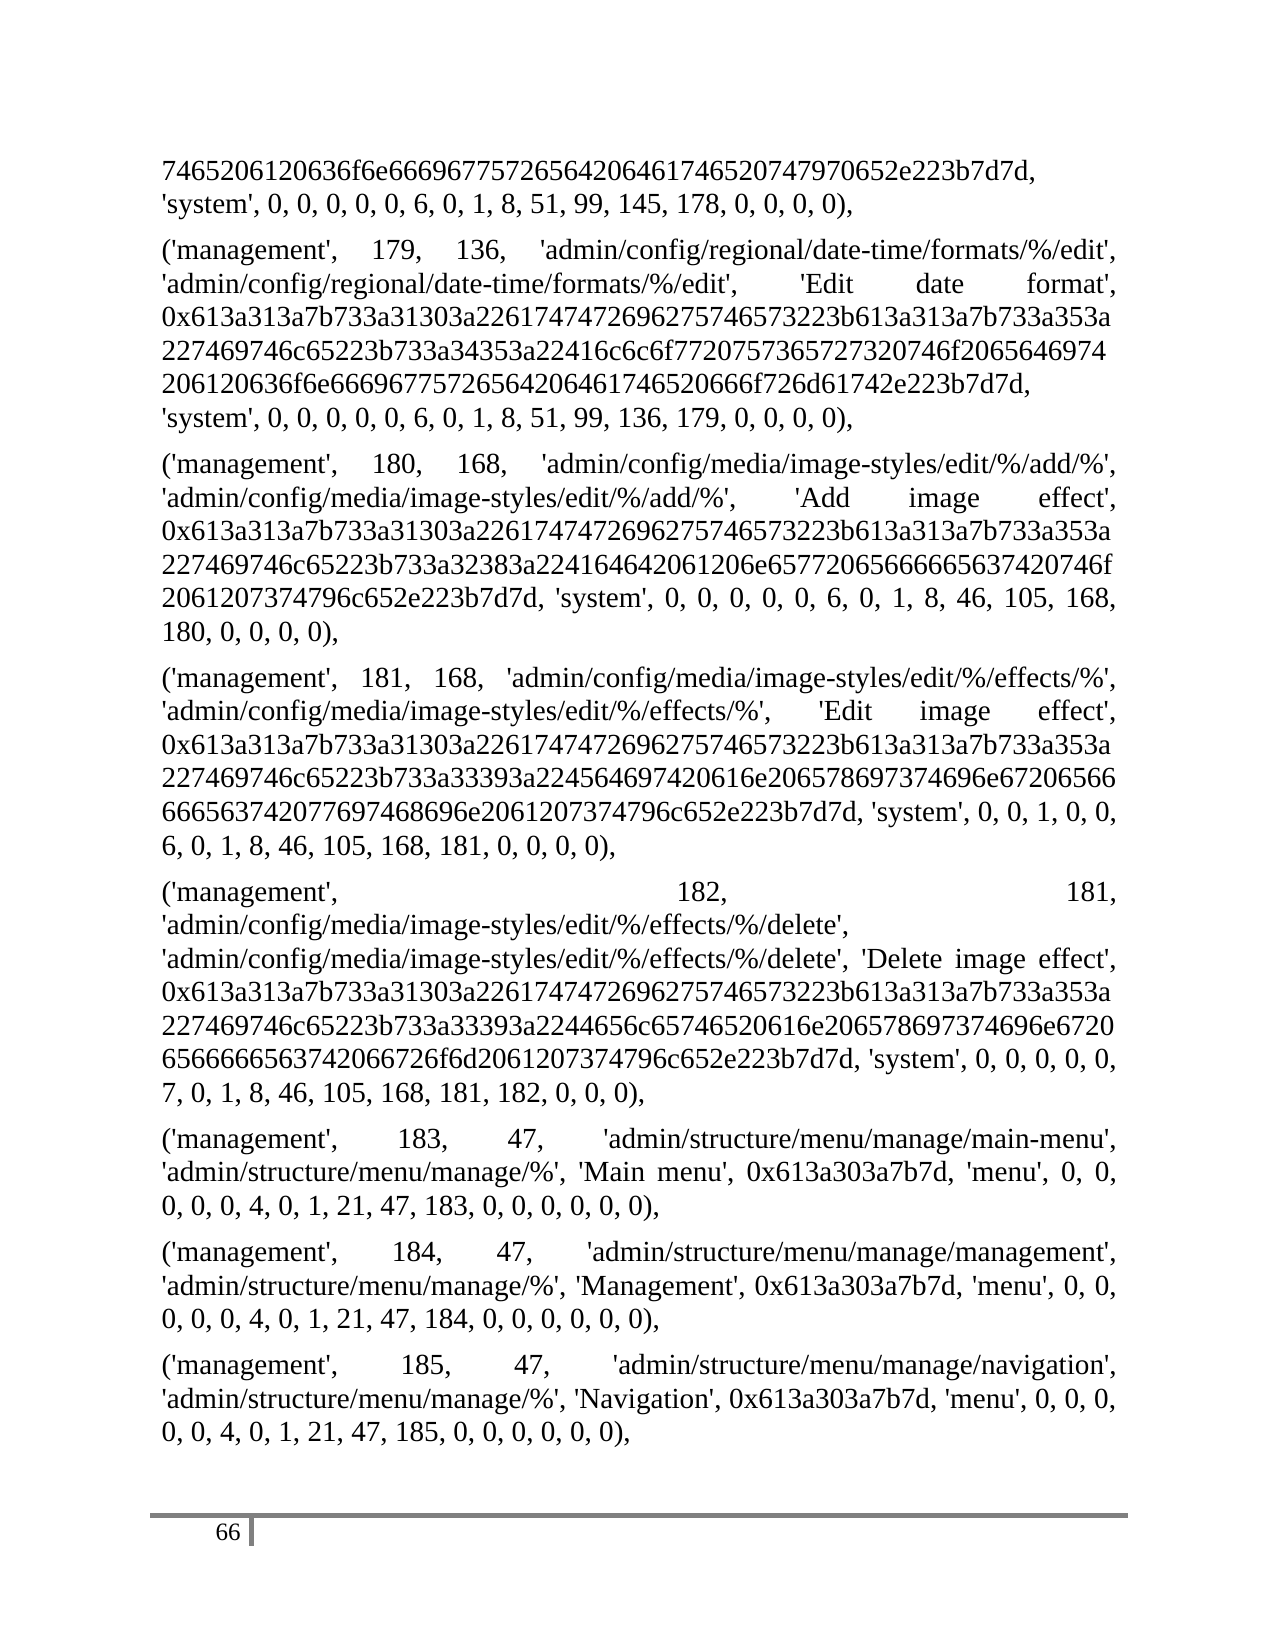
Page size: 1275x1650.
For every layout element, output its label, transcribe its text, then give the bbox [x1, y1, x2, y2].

text ('management', 185, 47, 'admin/structure/menu/manage/navigation', 'admin/structure/menu/manage/%', 'Navigation', 0x613a303a7b7d, 'menu', 0, 0, 0, 0, 0, 4, 0, 1, 21, 47, 185, 0, 0, 0, 0, 0, 0), [161, 1347, 1117, 1448]
text ('management', 183, 47, 'admin/structure/menu/manage/main-menu', 'admin/structure/menu/manage/%', 'Main menu', 0x613a303a7b7d, 'menu', 0, 0, 0, 0, 0, 4, 0, 1, 21, 47, 183, 0, 0, 0, 0, 0, 0), [161, 1121, 1117, 1222]
text ('management', 179, 136, 'admin/config/regional/date-time/formats/%/edit', 'admin/config/regional/date-time/formats/%/edit', 'Edit date format', 0x613a313a7b733a31303a2261747472696275746573223b613a313a7b733a353a227469746c65223b733a34353a22416c6c6f7720757365727320746f2065646974206120636f6e66696775726564206461746520666f726d61742e223b7d7d, 'system', 0, 0, 0, 0, 0, 6, 0, 1, 8, 51, 99, 136, 179, 0, 0, 0, 0), [161, 232, 1117, 434]
text ('management', 182, 181, 'admin/config/media/image-styles/edit/%/effects/%/delete', 'admin/config/media/image-styles/edit/%/effects/%/delete', 'Delete image effect', 0x613a313a7b733a31303a2261747472696275746573223b613a313a7b733a353a227469746c65223b733a33393a2244656c65746520616e206578697374696e67206566666563742066726f6d2061207374796c652e223b7d7d, 'system', 0, 0, 0, 0, 0, 7, 0, 1, 8, 46, 105, 168, 181, 182, 0, 0, 0), [161, 874, 1117, 1108]
text ('management', 180, 168, 'admin/config/media/image-styles/edit/%/add/%', 'admin/config/media/image-styles/edit/%/add/%', 'Add image effect', 0x613a313a7b733a31303a2261747472696275746573223b613a313a7b733a353a227469746c65223b733a32383a224164642061206e65772065666665637420746f2061207374796c652e223b7d7d, 'system', 0, 0, 0, 0, 0, 6, 0, 1, 8, 46, 105, 168, 180, 0, 0, 0, 0), [161, 446, 1117, 647]
text 7465206120636f6e66696775726564206461746520747970652e223b7d7d, 'system', 0, 0, 0, 0, 0, 6, 0, 1, 8, 51, 99, 145, 178, 0, 0, 0, 0), [161, 153, 1117, 220]
text ('management', 181, 168, 'admin/config/media/image-styles/edit/%/effects/%', 'admin/config/media/image-styles/edit/%/effects/%', 'Edit image effect', 0x613a313a7b733a31303a2261747472696275746573223b613a313a7b733a353a227469746c65223b733a33393a224564697420616e206578697374696e67206566666563742077697468696e2061207374796c652e223b7d7d, 'system', 0, 0, 1, 0, 0, 6, 0, 1, 8, 46, 105, 168, 181, 0, 0, 0, 0), [161, 660, 1117, 861]
text ('management', 184, 47, 'admin/structure/menu/manage/management', 'admin/structure/menu/manage/%', 'Management', 0x613a303a7b7d, 'menu', 0, 0, 0, 0, 0, 4, 0, 1, 21, 47, 184, 0, 0, 0, 0, 0, 0), [161, 1234, 1117, 1335]
